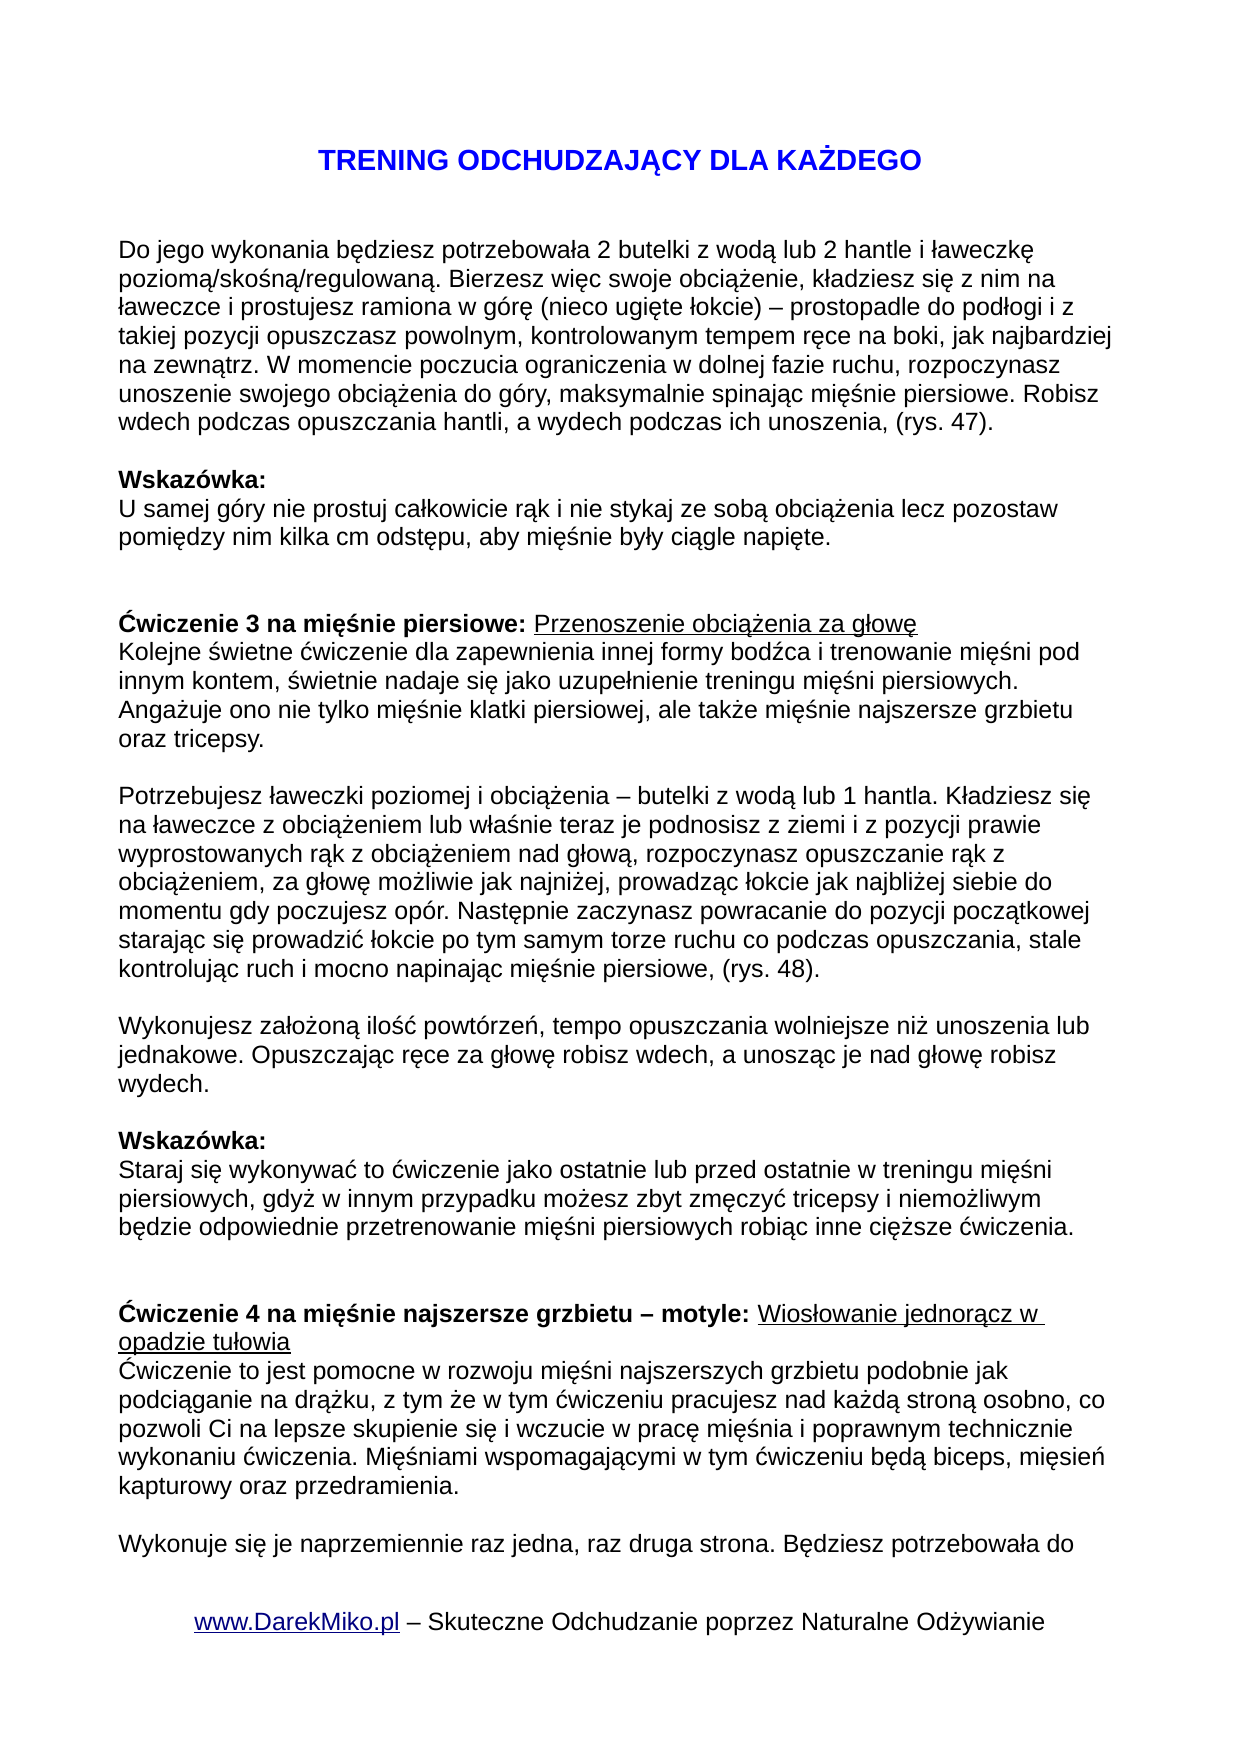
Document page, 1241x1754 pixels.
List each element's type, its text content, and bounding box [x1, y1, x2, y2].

text Ćwiczenie to jest pomocne w rozwoju mięśni najszerszych grzbietu podobnie jak podciąganie na drążku, z tym że w tym ćwiczeniu pracujesz nad każdą stroną osobno, co pozwoli Ci na lepsze skupienie się i wczucie w pracę mięśnia i poprawnym technicznie wykonaniu ćwiczenia. Mięśniami wspomagającymi w tym ćwiczeniu będą biceps, mięsień kapturowy oraz przedramienia. [118, 1356, 1122, 1500]
text U samej góry nie prostuj całkowicie rąk i nie stykaj ze sobą obciążenia lecz pozostaw pomiędzy nim kilka cm odstępu, aby mięśnie były ciągle napięte. [118, 494, 1122, 551]
text Wykonujesz założoną ilość powtórzeń, tempo opuszczania wolniejsze niż unoszenia lub jednakowe. Opuszczając ręce za głowę robisz wdech, a unosząc je nad głowę robisz wydech. [118, 1011, 1122, 1097]
text Kolejne świetne ćwiczenie dla zapewnienia innej formy bodźca i trenowanie mięśni pod innym kontem, świetnie nadaje się jako uzupełnienie treningu mięśni piersiowych. Angażuje ono nie tylko mięśnie klatki piersiowej, ale także mięśnie najszersze grzbietu oraz tricepsy. [118, 637, 1122, 752]
text Potrzebujesz ławeczki poziomej i obciążenia – butelki z wodą lub 1 hantla. Kładziesz się na ławeczce z obciążeniem lub właśnie teraz je podnosisz z ziemi i z pozycji prawie wyprostowanych rąk z obciążeniem nad głową, rozpoczynasz opuszczanie rąk z obciążeniem, za głowę możliwie jak najniżej, prowadząc łokcie jak najbliżej siebie do momentu gdy poczujesz opór. Następnie zaczynasz powracanie do pozycji początkowej starając się prowadzić łokcie po tym samym torze ruchu co podczas opuszczania, stale kontrolując ruch i mocno napinając mięśnie piersiowe, (rys. 48). [118, 781, 1122, 982]
text Ćwiczenie 3 na mięśnie piersiowe: Przenoszenie obciążenia za głowę [118, 609, 1122, 637]
text Wskazówka: [118, 1126, 1122, 1155]
text Do jego wykonania będziesz potrzebowała 2 butelki z wodą lub 2 hantle i ławeczkę poziomą/skośną/regulowaną. Bierzesz więc swoje obciążenie, kładziesz się z nim na ławeczce i prostujesz ramiona w górę (nieco ugięte łokcie) – prostopadle do podłogi i z takiej pozycji opuszczasz powolnym, kontrolowanym tempem ręce na boki, jak najbardziej na zewnątrz. W momencie poczucia ograniczenia w dolnej fazie ruchu, rozpoczynasz unoszenie swojego obciążenia do góry, maksymalnie spinając mięśnie piersiowe. Robisz wdech podczas opuszczania hantli, a wydech podczas ich unoszenia, (rys. 47). [118, 235, 1122, 436]
text Ćwiczenie 4 na mięśnie najszersze grzbietu – motyle: Wiosłowanie jednorącz w opadzie tułowia [118, 1299, 1122, 1356]
text Wskazówka: [118, 465, 1122, 494]
text Wykonuje się je naprzemiennie raz jedna, raz druga strona. Będziesz potrzebowała do [118, 1529, 1122, 1557]
text Staraj się wykonywać to ćwiczenie jako ostatnie lub przed ostatnie w treningu mięśni piersiowych, gdyż w innym przypadku możesz zbyt zmęczyć tricepsy i niemożliwym będzie odpowiednie przetrenowanie mięśni piersiowych robiąc inne cięższe ćwiczenia. [118, 1155, 1122, 1241]
